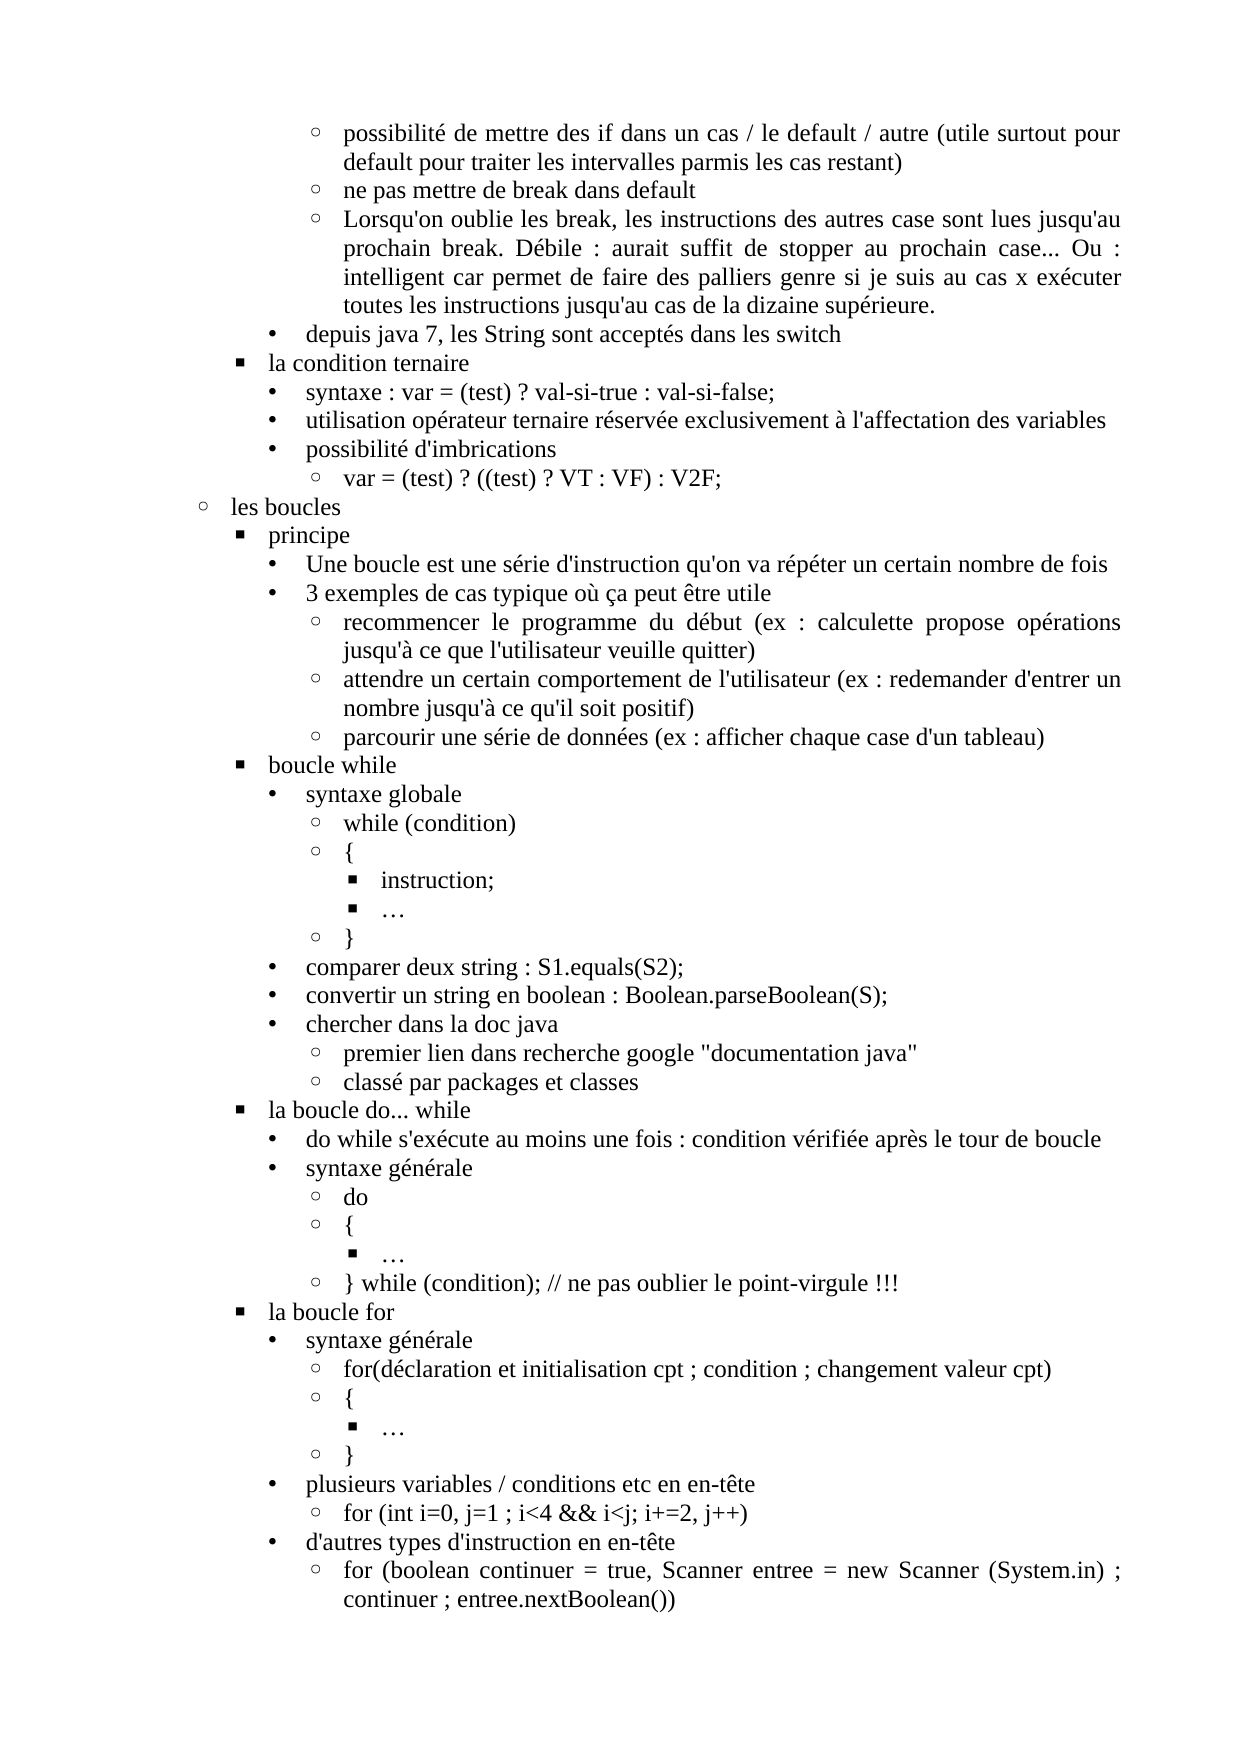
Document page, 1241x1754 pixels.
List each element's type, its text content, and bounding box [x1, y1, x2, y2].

list recommencer le programme du début (ex : calculette propose opérations jusqu'à ce que l'utilisateur veuille quitter) [306, 607, 1122, 664]
list possibilité d'imbrications [268, 434, 1122, 463]
list } [306, 1441, 1122, 1469]
list for (int i=0, j=1 ; i<4 && i<j; i+=2, j++) [306, 1498, 1122, 1527]
list for(déclaration et initialisation cpt ; condition ; changement valeur cpt) [306, 1354, 1122, 1383]
list plusieurs variables / conditions etc en en-tête [268, 1469, 1122, 1498]
list Lorsqu'on oublie les break, les instructions des autres case sont lues jusqu'au prochain break. Débile : aurait suffit de stopper au prochain case... Ou : intelligent car permet de faire des palliers genre si je suis au cas x exécuter toutes les instructions jusqu'au cas de la dizaine supérieure. [306, 204, 1122, 319]
list classé par packages et classes [306, 1067, 1122, 1096]
list utilisation opérateur ternaire réservée exclusivement à l'affectation des variables [268, 406, 1122, 434]
list { [306, 1211, 1122, 1239]
list parcourir une série de données (ex : afficher chaque case d'un tableau) [306, 722, 1122, 751]
list … [343, 1412, 1122, 1441]
list for (boolean continuer = true, Scanner entree = new Scanner (System.in) ; continuer ; entree.nextBoolean()) [306, 1556, 1122, 1613]
list attendre un certain comportement de l'utilisateur (ex : redemander d'entrer un nombre jusqu'à ce qu'il soit positif) [306, 664, 1122, 722]
list la boucle for [231, 1297, 1122, 1326]
list la boucle do... while [231, 1096, 1122, 1124]
list la condition ternaire [231, 348, 1122, 377]
list while (condition) [306, 808, 1122, 837]
list ne pas mettre de break dans default [306, 176, 1122, 204]
list syntaxe générale [268, 1153, 1122, 1182]
list possibilité de mettre des if dans un cas / le default / autre (utile surtout pour default pour traiter les intervalles parmis les cas restant) [306, 118, 1122, 176]
list { [306, 1383, 1122, 1412]
list convertir un string en boolean : Boolean.parseBoolean(S); [268, 981, 1122, 1009]
list Une boucle est une série d'instruction qu'on va répéter un certain nombre de fois [268, 549, 1122, 578]
list comparer deux string : S1.equals(S2); [268, 952, 1122, 981]
list syntaxe : var = (test) ? val-si-true : val-si-false; [268, 377, 1122, 406]
list d'autres types d'instruction en en-tête [268, 1527, 1122, 1556]
list 3 exemples de cas typique où ça peut être utile [268, 578, 1122, 607]
list depuis java 7, les String sont acceptés dans les switch [268, 319, 1122, 348]
list instruction; [343, 866, 1122, 894]
list premier lien dans recherche google "documentation java" [306, 1038, 1122, 1067]
list } while (condition); // ne pas oublier le point-virgule !!! [306, 1268, 1122, 1297]
list … [343, 1239, 1122, 1268]
list var = (test) ? ((test) ? VT : VF) : V2F; [306, 463, 1122, 492]
list syntaxe globale [268, 779, 1122, 808]
list boucle while [231, 751, 1122, 779]
list principe [231, 521, 1122, 549]
list chercher dans la doc java [268, 1009, 1122, 1038]
list do [306, 1182, 1122, 1211]
list … [343, 894, 1122, 923]
list { [306, 837, 1122, 866]
list do while s'exécute au moins une fois : condition vérifiée après le tour de boucle [268, 1124, 1122, 1153]
list les boucles [193, 492, 1122, 521]
list syntaxe générale [268, 1326, 1122, 1354]
list } [306, 923, 1122, 952]
